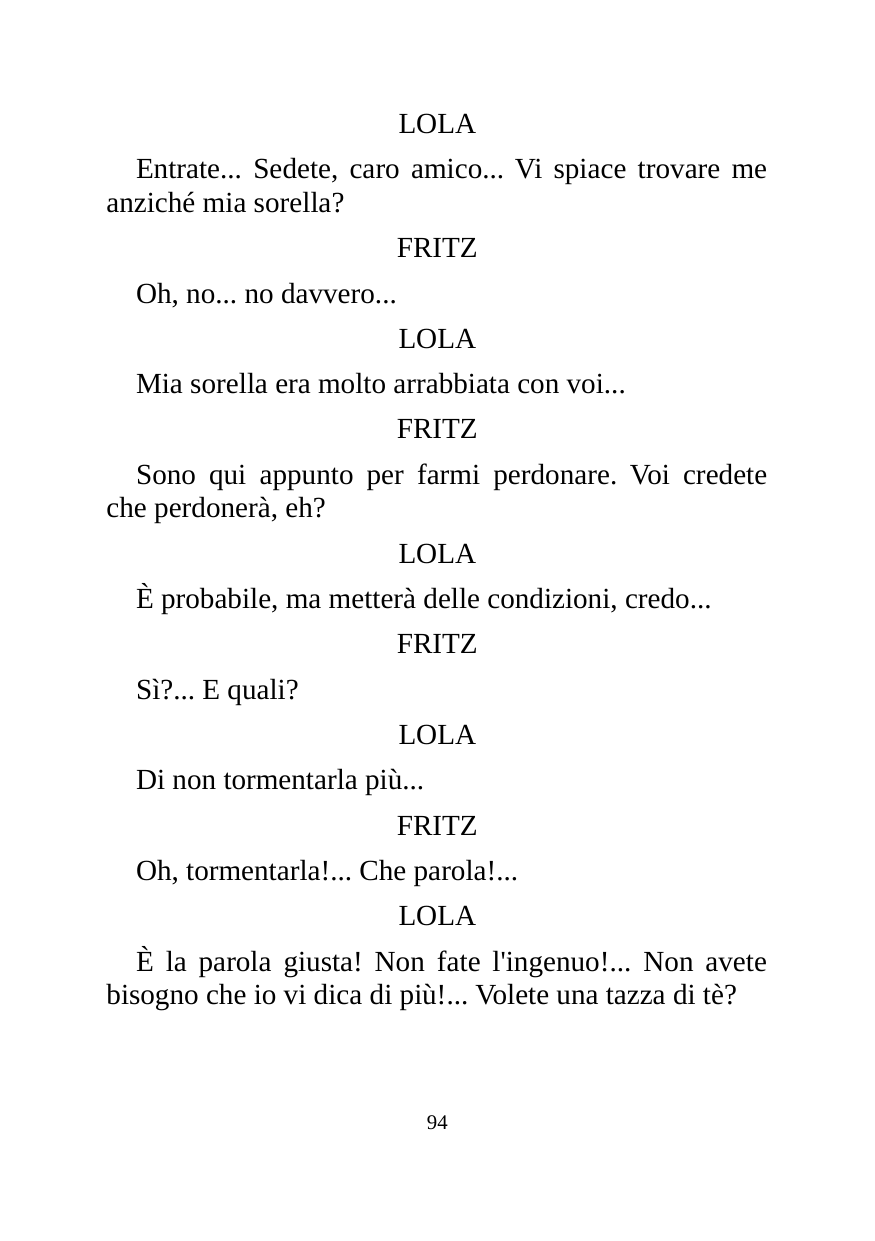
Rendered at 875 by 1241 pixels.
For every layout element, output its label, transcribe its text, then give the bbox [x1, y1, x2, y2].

text Sì?... E quali? [106, 672, 768, 705]
text Di non tormentarla più... [106, 762, 768, 796]
text FRITZ [106, 412, 768, 445]
text Mia sorella era molto arrabbiata con voi... [106, 366, 768, 400]
text LOLA [106, 321, 768, 354]
text LOLA [106, 536, 768, 569]
text LOLA [106, 106, 768, 140]
text LOLA [106, 717, 768, 751]
text Sono qui appunto per farmi perdonare. Voi credete che perdonerà, eh? [106, 457, 768, 524]
text Oh, tormentarla!... Che parola!... [106, 853, 768, 887]
text FRITZ [106, 230, 768, 264]
text FRITZ [106, 626, 768, 660]
text Entrate... Sedete, caro amico... Vi spiace trovare me anziché mia sorella? [106, 152, 768, 219]
text LOLA [106, 898, 768, 932]
text Oh, no... no davvero... [106, 276, 768, 309]
text È probabile, ma metterà delle condizioni, credo... [106, 581, 768, 615]
text È la parola giusta! Non fate l'ingenuo!... Non avete bisogno che io vi dica di più!... Volete una tazza di tè? [106, 944, 768, 1011]
text FRITZ [106, 808, 768, 841]
